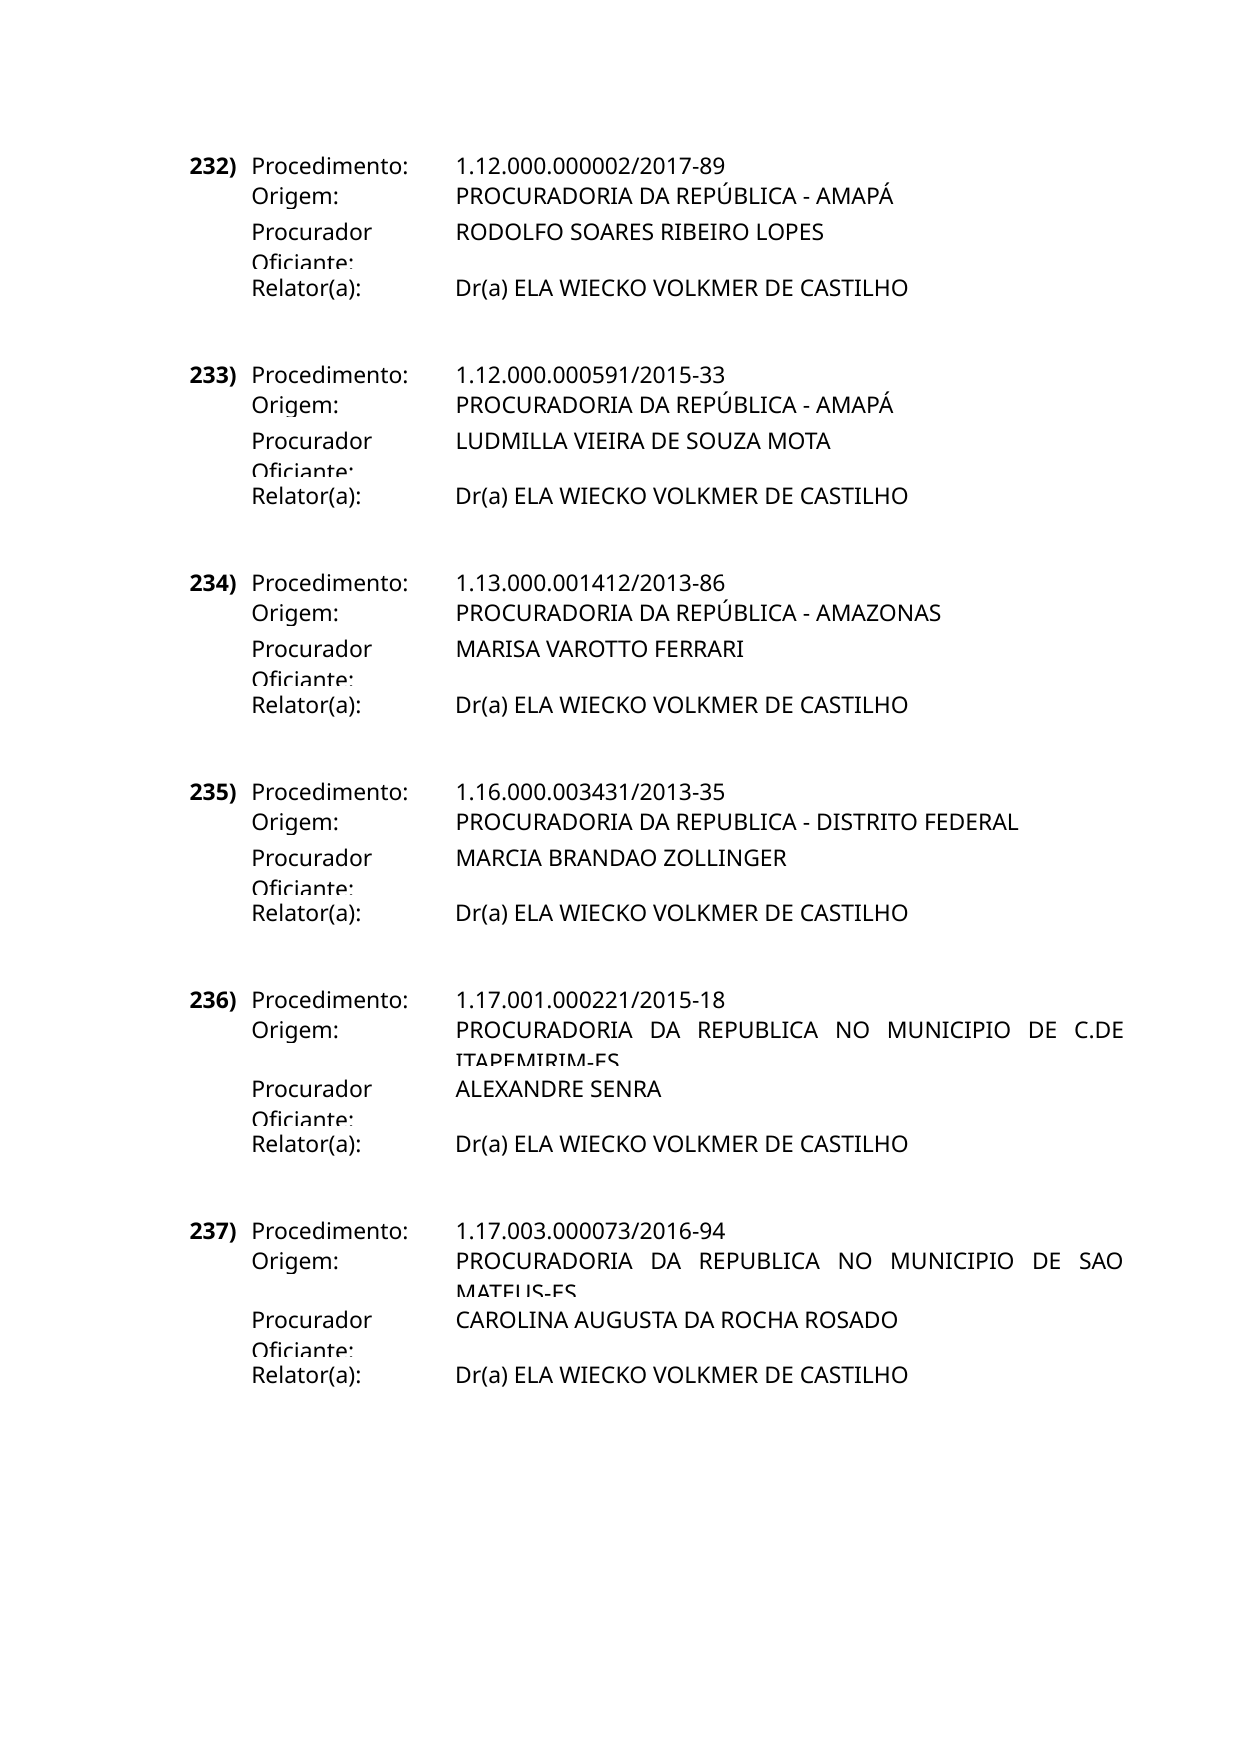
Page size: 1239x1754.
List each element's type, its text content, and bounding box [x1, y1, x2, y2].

table_cell [0, 1359, 189, 1389]
table_cell [0, 216, 189, 267]
table_cell [189, 510, 251, 567]
table_cell [1125, 1215, 1239, 1244]
table_cell [1125, 216, 1239, 267]
table_cell Procurador Oficiante: [251, 216, 455, 268]
table_cell [455, 1296, 1124, 1304]
table_cell [0, 834, 189, 842]
table_cell [455, 417, 1124, 424]
table_cell [1125, 1128, 1239, 1158]
table_cell [0, 1215, 189, 1244]
table_cell 1.12.000.000002/2017-89 [455, 150, 1124, 178]
table_cell Origem: [251, 806, 455, 834]
table_cell [0, 1014, 189, 1043]
table_header [0, 0, 189, 150]
table_cell [0, 1128, 189, 1158]
table_cell [189, 719, 251, 776]
table_cell [0, 776, 189, 804]
table_cell [251, 834, 455, 842]
table_cell [0, 425, 189, 476]
table_cell [189, 389, 251, 417]
table_cell [1125, 776, 1239, 804]
table_cell [455, 510, 1124, 567]
table_header Dr(a) ELA WIECKO VOLKMER DE CASTILHO [455, 1128, 1122, 1157]
table_cell RODOLFO SOARES RIBEIRO LOPES [455, 216, 1124, 267]
table_cell Procurador Oficiante: [251, 425, 455, 477]
table_cell [0, 272, 189, 302]
table_cell [1125, 806, 1239, 834]
table_cell [251, 1065, 455, 1073]
table_cell [189, 417, 251, 424]
table_header Relator(a): [251, 689, 455, 717]
table_cell Origem: [251, 180, 455, 208]
table_cell [189, 425, 251, 476]
table_header [251, 0, 455, 150]
table_cell 1.17.001.000221/2015-18 [455, 984, 1124, 1013]
table_cell MARISA VAROTTO FERRARI [455, 633, 1124, 684]
table_cell [189, 1359, 251, 1389]
table_cell [1125, 425, 1239, 476]
table_cell [189, 1245, 251, 1274]
table_cell Origem: [251, 597, 455, 626]
table_cell [0, 180, 189, 208]
table_header Dr(a) ELA WIECKO VOLKMER DE CASTILHO [455, 480, 1122, 509]
table_cell [1125, 719, 1239, 776]
table_cell [1125, 1043, 1239, 1065]
table_cell 236) [189, 984, 251, 1013]
table_cell [189, 842, 251, 893]
table_cell Procurador Oficiante: [251, 1073, 455, 1125]
table_cell [189, 480, 251, 510]
table_cell [0, 1158, 189, 1215]
table_cell [0, 633, 189, 684]
table_cell [1125, 834, 1239, 842]
table_cell [189, 834, 251, 842]
table_cell [0, 1274, 189, 1296]
table_cell [189, 689, 251, 719]
table_cell 233) [189, 359, 251, 387]
table_cell [0, 389, 189, 417]
table_cell Origem: [251, 389, 455, 417]
table_cell [0, 510, 189, 567]
table_cell [189, 1043, 251, 1065]
table_cell [1125, 417, 1239, 424]
table_cell [1125, 510, 1239, 567]
table_cell [251, 209, 455, 216]
table_cell Procedimento: [251, 1215, 455, 1244]
table_cell [1125, 842, 1239, 893]
table_cell [1125, 1065, 1239, 1073]
table_cell [1125, 480, 1239, 510]
table_header Dr(a) ELA WIECKO VOLKMER DE CASTILHO [455, 1359, 1122, 1388]
table_cell [189, 633, 251, 684]
table_cell 1.12.000.000591/2015-33 [455, 359, 1124, 387]
table_cell [455, 834, 1124, 842]
table_cell [0, 359, 189, 387]
table_header [189, 0, 251, 150]
table_cell PROCURADORIA DA REPÚBLICA - AMAPÁ [455, 389, 1124, 417]
table_cell [189, 209, 251, 216]
table_cell PROCURADORIA DA REPÚBLICA - AMAPÁ [455, 180, 1124, 208]
table_cell 232) [189, 150, 251, 178]
table_cell [189, 216, 251, 267]
table_cell [189, 1014, 251, 1043]
table_cell [1125, 1014, 1239, 1043]
table_cell [0, 1065, 189, 1073]
table_cell [1125, 689, 1239, 719]
table_cell [1125, 272, 1239, 302]
table_cell [455, 209, 1124, 216]
table_cell [251, 302, 455, 358]
table_header Dr(a) ELA WIECKO VOLKMER DE CASTILHO [455, 897, 1122, 926]
table_cell 234) [189, 567, 251, 596]
table_cell [0, 1245, 189, 1274]
table_cell [251, 1043, 455, 1065]
table_cell [1125, 927, 1239, 984]
table_cell [0, 1073, 189, 1124]
table_cell [0, 597, 189, 626]
table_cell [1125, 1304, 1239, 1355]
table_cell [0, 480, 189, 510]
table_cell [0, 842, 189, 893]
table_cell [189, 927, 251, 984]
table_cell Procurador Oficiante: [251, 633, 455, 686]
table_cell 237) [189, 1215, 251, 1244]
table_cell [1125, 633, 1239, 684]
table_cell Origem: [251, 1014, 455, 1043]
table_cell [0, 1043, 189, 1065]
table_cell [189, 626, 251, 633]
table_header Relator(a): [251, 897, 455, 926]
table_cell [189, 1158, 251, 1215]
table_cell [251, 927, 455, 984]
table_cell [0, 302, 189, 358]
table_cell [0, 1304, 189, 1355]
table_cell [0, 626, 189, 633]
table_cell Procurador Oficiante: [251, 1304, 455, 1356]
table_cell [251, 719, 455, 776]
table_cell Procurador Oficiante: [251, 842, 455, 894]
table_cell [1125, 359, 1239, 387]
table_cell [251, 1296, 455, 1304]
table_cell Procedimento: [251, 359, 455, 387]
table_cell [1125, 389, 1239, 417]
table_cell [189, 272, 251, 302]
table_cell [0, 806, 189, 834]
table_cell [0, 417, 189, 424]
table_header Relator(a): [251, 272, 455, 300]
table_header [1125, 0, 1239, 150]
table_cell Procedimento: [251, 567, 455, 596]
table_cell [455, 1065, 1124, 1073]
table_cell [1125, 1245, 1239, 1274]
table_cell [1125, 1359, 1239, 1389]
table_cell [1125, 209, 1239, 216]
table_cell 1.16.000.003431/2013-35 [455, 776, 1124, 804]
table_cell [251, 626, 455, 633]
table_cell [1125, 897, 1239, 927]
table_header [455, 0, 1124, 150]
table_cell [0, 689, 189, 719]
table_cell PROCURADORIA DA REPUBLICA NO MUNICIPIO DE C.DE ITAPEMIRIM-ES [455, 1014, 1124, 1065]
table_cell [0, 209, 189, 216]
table_cell [1125, 180, 1239, 208]
table_cell [1125, 597, 1239, 626]
table_cell [455, 626, 1124, 633]
table_cell [189, 1073, 251, 1124]
table_cell [189, 1304, 251, 1355]
table_header Relator(a): [251, 1128, 455, 1157]
table_cell [189, 1296, 251, 1304]
table_cell [0, 984, 189, 1013]
table_cell [189, 897, 251, 927]
table_cell [1125, 1158, 1239, 1215]
table_cell [189, 806, 251, 834]
table_cell PROCURADORIA DA REPUBLICA NO MUNICIPIO DE SAO MATEUS-ES [455, 1245, 1124, 1296]
table_cell [0, 1296, 189, 1304]
table_cell [251, 1158, 455, 1215]
table_cell [189, 1065, 251, 1073]
table_cell [1125, 150, 1239, 178]
table_cell [0, 719, 189, 776]
table_cell [455, 302, 1124, 358]
table_cell [0, 567, 189, 596]
table_cell ALEXANDRE SENRA [455, 1073, 1124, 1124]
table_cell Procedimento: [251, 776, 455, 804]
table_cell [1125, 302, 1239, 358]
table_cell LUDMILLA VIEIRA DE SOUZA MOTA [455, 425, 1124, 476]
table_header Relator(a): [251, 1359, 455, 1388]
table_cell [189, 1128, 251, 1158]
table_cell [251, 417, 455, 424]
table_header Dr(a) ELA WIECKO VOLKMER DE CASTILHO [455, 272, 1122, 300]
table_cell [189, 597, 251, 626]
table_cell [1125, 1274, 1239, 1296]
table_cell [1125, 567, 1239, 596]
table_cell [455, 1158, 1124, 1215]
table_cell 1.13.000.001412/2013-86 [455, 567, 1124, 596]
table_cell [189, 180, 251, 208]
table_cell [189, 1274, 251, 1296]
table_cell MARCIA BRANDAO ZOLLINGER [455, 842, 1124, 893]
table_cell Procedimento: [251, 984, 455, 1013]
table_header Relator(a): [251, 480, 455, 509]
table_cell [455, 927, 1124, 984]
table_cell [0, 927, 189, 984]
table_cell PROCURADORIA DA REPÚBLICA - AMAZONAS [455, 597, 1124, 626]
table_cell 235) [189, 776, 251, 804]
table_cell [251, 510, 455, 567]
table_cell [189, 302, 251, 358]
table_cell 1.17.003.000073/2016-94 [455, 1215, 1124, 1244]
table_cell [0, 897, 189, 927]
table_header Dr(a) ELA WIECKO VOLKMER DE CASTILHO [455, 689, 1122, 717]
table_cell [1125, 984, 1239, 1013]
table_cell [1125, 1073, 1239, 1124]
table_cell [455, 719, 1124, 776]
table_cell [1125, 626, 1239, 633]
table_cell [0, 150, 189, 178]
table_cell Origem: [251, 1245, 455, 1274]
table_cell CAROLINA AUGUSTA DA ROCHA ROSADO [455, 1304, 1124, 1355]
table_cell Procedimento: [251, 150, 455, 178]
table_cell PROCURADORIA DA REPUBLICA - DISTRITO FEDERAL [455, 806, 1124, 834]
table_cell [1125, 1296, 1239, 1304]
table_cell [251, 1274, 455, 1296]
